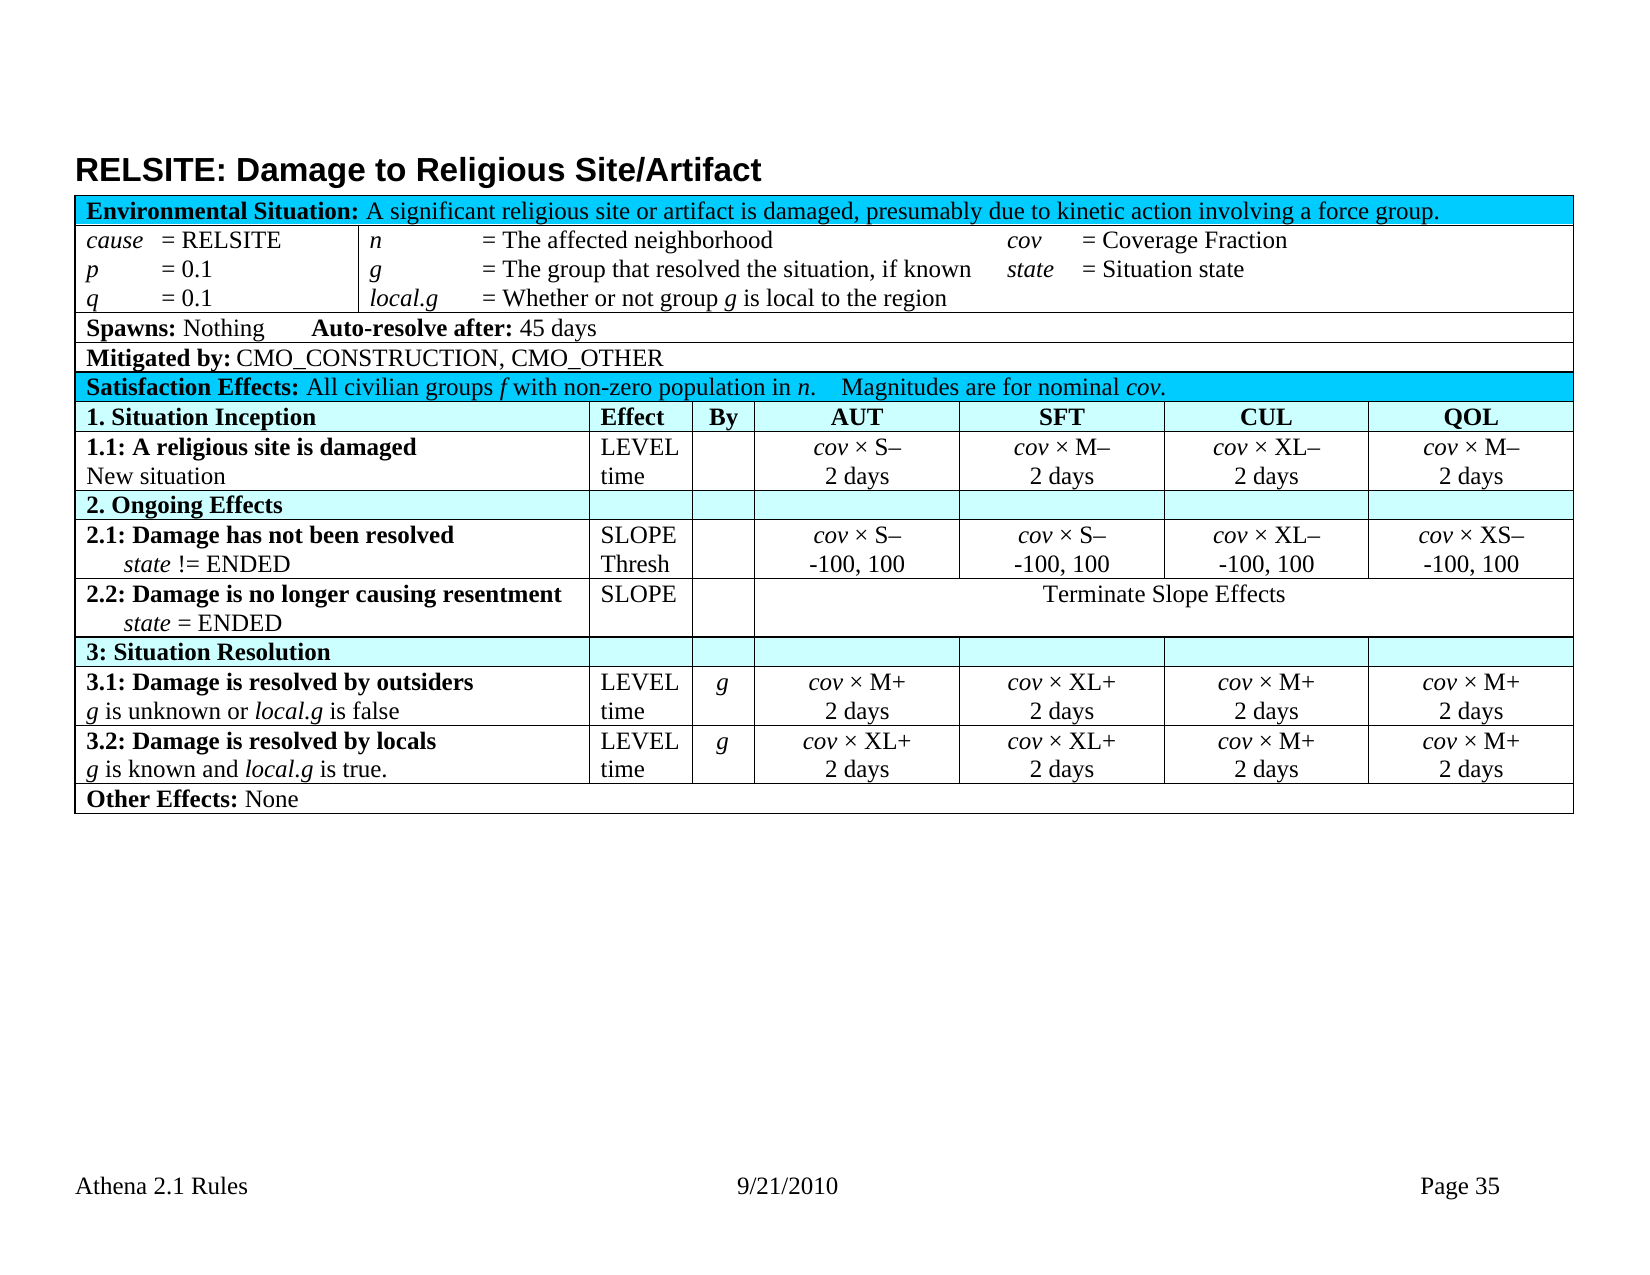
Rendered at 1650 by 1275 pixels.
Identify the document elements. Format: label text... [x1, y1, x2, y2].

table_cell [693, 491, 754, 519]
table_cell 1. Situation Inception [76, 402, 589, 431]
table_cell 3.2: Damage is resolved by locals g is known and local.g is true. [76, 726, 589, 783]
table_cell cov × M+ 2 days [1165, 667, 1368, 725]
table_cell LEVEL time [590, 726, 692, 783]
table_cell cov × XL+ 2 days [755, 726, 959, 783]
table_cell Other Effects: None [76, 784, 1573, 813]
table_cell Spawns: Nothing Auto-resolve after: 45 days [76, 313, 1573, 342]
table_cell cov × XL– 2 days [1165, 432, 1368, 489]
table_cell QOL [1369, 402, 1573, 431]
table_cell Satisfaction Effects: All civilian groups f with non-zero population in n. Magnitudes are for nominal cov. [76, 373, 1573, 401]
table_cell LEVEL time [590, 432, 692, 489]
table_cell cov × XS– -100, 100 [1369, 520, 1573, 578]
table_cell [693, 432, 754, 489]
table_cell [1165, 491, 1368, 519]
table_cell [1369, 638, 1573, 666]
table_cell [590, 491, 692, 519]
table_cell [960, 638, 1164, 666]
table_cell 2.1: Damage has not been resolved state != ENDED [76, 520, 589, 578]
table_cell [693, 579, 754, 636]
table_cell LEVEL time [590, 667, 692, 725]
table_cell Mitigated by: CMO_CONSTRUCTION, CMO_OTHER [76, 343, 1573, 371]
table_cell By [693, 402, 754, 431]
table_cell SLOPE [590, 579, 692, 636]
table_cell 2.2: Damage is no longer causing resentment state = ENDED [76, 579, 589, 636]
table_cell [693, 520, 754, 578]
table_cell 3.1: Damage is resolved by outsiders g is unknown or local.g is false [76, 667, 589, 725]
table_cell cov × M+ 2 days [1369, 726, 1573, 783]
table_cell CUL [1165, 402, 1368, 431]
table_cell g [693, 667, 754, 725]
table_cell SFT [960, 402, 1164, 431]
table_cell cov × S– 2 days [755, 432, 959, 489]
table_cell cause = RELSITE p = 0.1 q = 0.1 [76, 226, 358, 312]
table_cell cov × M– 2 days [1369, 432, 1573, 489]
table_cell [590, 638, 692, 666]
table_cell [1369, 491, 1573, 519]
table_cell cov × XL– -100, 100 [1165, 520, 1368, 578]
table_cell AUT [755, 402, 959, 431]
table_cell [1165, 638, 1368, 666]
table_cell 2. Ongoing Effects [76, 491, 589, 519]
table_cell cov × M+ 2 days [755, 667, 959, 725]
table_cell Effect [590, 402, 692, 431]
table_cell 1.1: A religious site is damaged New situation [76, 432, 589, 489]
table_cell Terminate Slope Effects [755, 579, 1573, 636]
table_cell [755, 491, 959, 519]
table_cell SLOPE Thresh [590, 520, 692, 578]
table_cell cov × S– -100, 100 [755, 520, 959, 578]
table_cell cov × M+ 2 days [1369, 667, 1573, 725]
table_cell [755, 638, 959, 666]
table_cell [960, 491, 1164, 519]
table_cell 3: Situation Resolution [76, 638, 589, 666]
table_cell cov × M– 2 days [960, 432, 1164, 489]
table_cell cov × XL+ 2 days [960, 726, 1164, 783]
table_header Environmental Situation: A significant religious site or artifact is damaged, presumably due to kinetic action involving a force group. [76, 196, 1573, 224]
table_cell n = The affected neighborhood cov = Coverage Fraction g = The group that resolved the situation, if known state = Situation state local.g = Whether or not group g is local to the region [359, 226, 1573, 312]
table_cell cov × M+ 2 days [1165, 726, 1368, 783]
table_cell [693, 638, 754, 666]
text RELSITE: Damage to Religious Site/Artifact [75, 150, 1575, 188]
table_cell cov × S– -100, 100 [960, 520, 1164, 578]
table_cell cov × XL+ 2 days [960, 667, 1164, 725]
table_cell g [693, 726, 754, 783]
